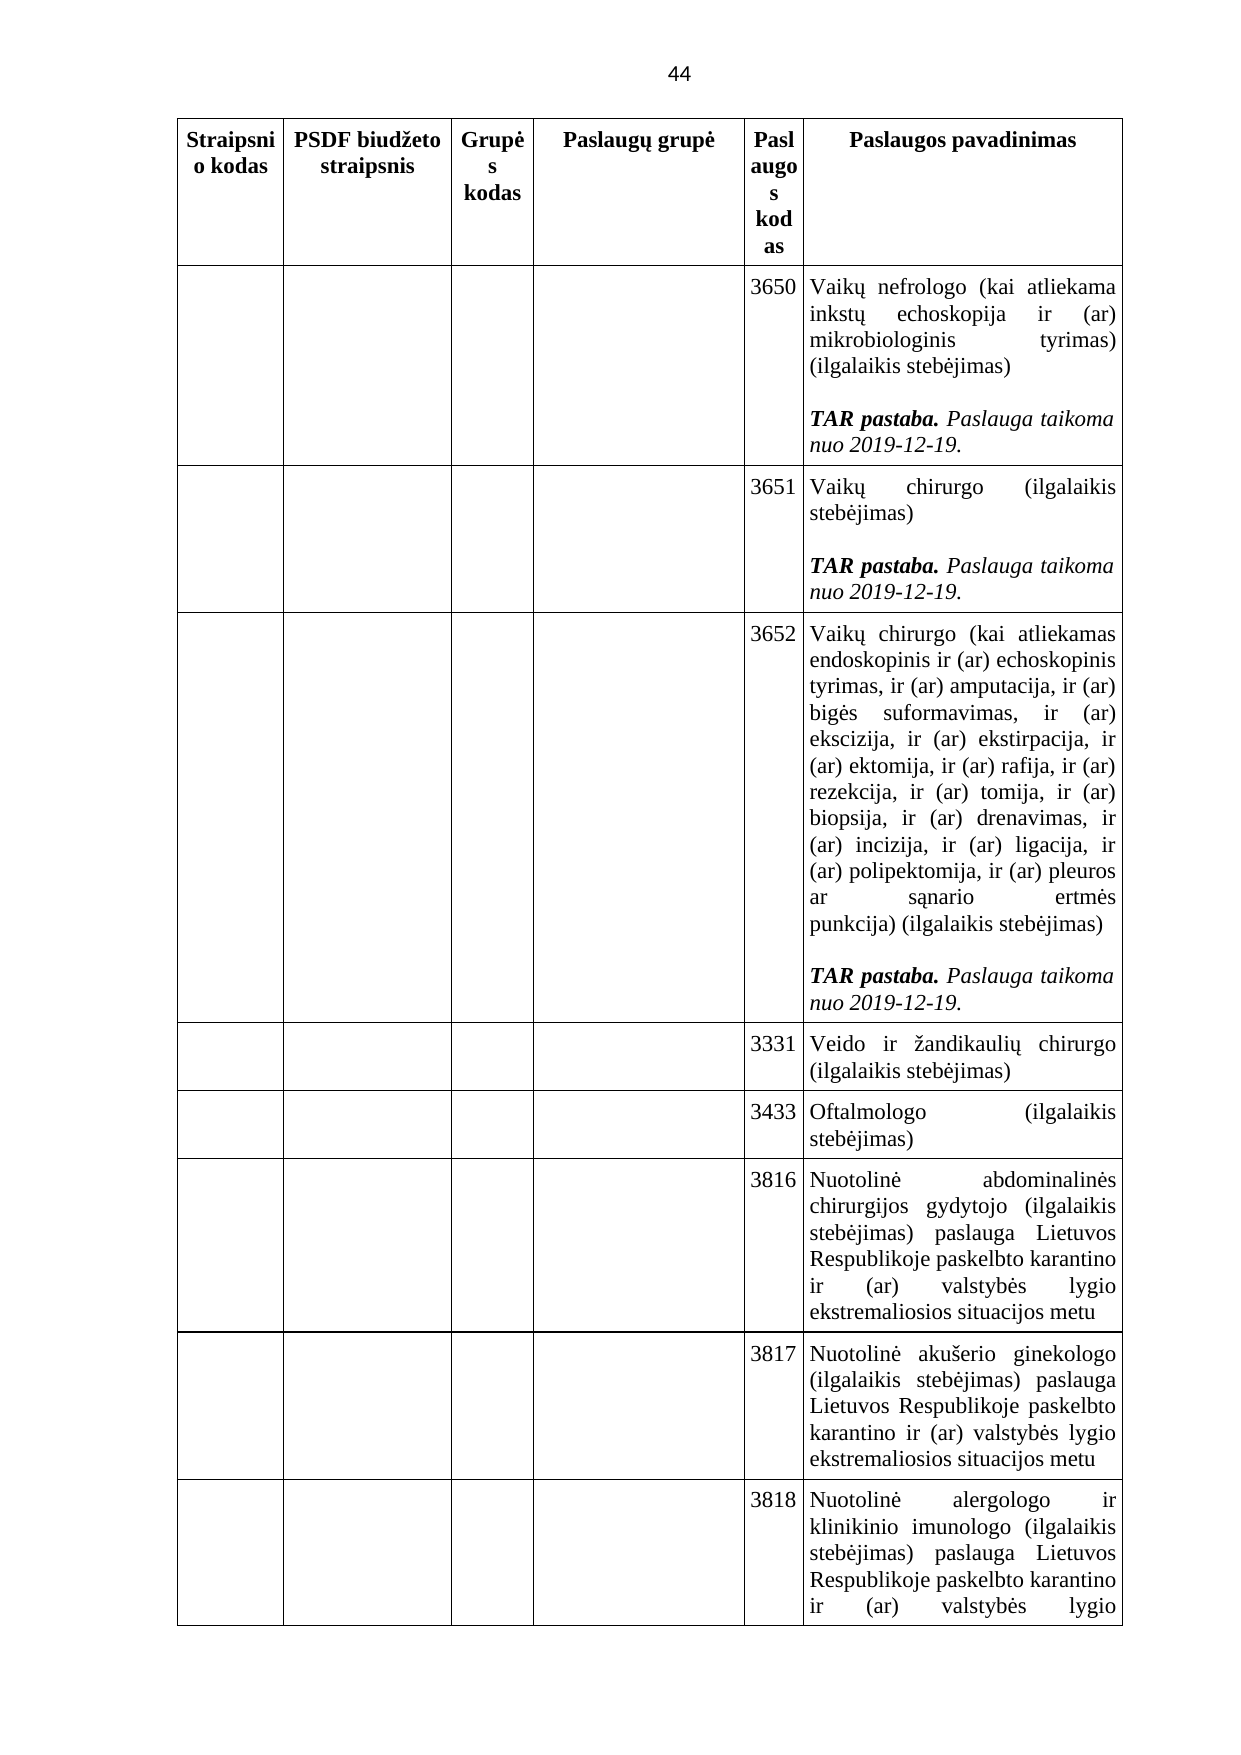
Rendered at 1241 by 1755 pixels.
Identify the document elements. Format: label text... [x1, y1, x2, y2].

table_cell Nuotolinė akušerio ginekologo (ilgalaikis stebėjimas) paslauga Lietuvos Respublikoje paskelbto karantino ir (ar) valstybės lygio ekstremaliosios situacijos metu [804, 1333, 1122, 1478]
table_cell [178, 1480, 283, 1625]
table_cell [452, 1159, 533, 1331]
table_cell [534, 1159, 744, 1331]
table_cell Oftalmologo (ilgalaikis stebėjimas) [804, 1091, 1122, 1158]
table_cell [178, 466, 283, 612]
table_cell [284, 1023, 451, 1090]
table_cell [534, 1480, 744, 1625]
table_cell [452, 266, 533, 465]
table_cell [452, 1091, 533, 1158]
table_header Paslaugos pavadinimas [804, 119, 1122, 265]
table_cell 3817 [745, 1333, 803, 1478]
table_header PSDF biudžeto straipsnis [284, 119, 451, 265]
table_cell 3816 [745, 1159, 803, 1331]
table_cell [284, 266, 451, 465]
table_cell [284, 1333, 451, 1478]
table_header Grupės kodas [452, 119, 533, 265]
table_cell [178, 1023, 283, 1090]
table_cell Nuotolinė alergologo ir klinikinio imunologo (ilgalaikis stebėjimas) paslauga Lietuvos Respublikoje paskelbto karantino ir (ar) valstybės lygio [804, 1480, 1122, 1625]
table_cell 3652 [745, 613, 803, 1022]
table_cell Vaikų chirurgo (kai atliekamas endoskopinis ir (ar) echoskopinis tyrimas, ir (ar) amputacija, ir (ar) bigės suformavimas, ir (ar) ekscizija, ir (ar) ekstirpacija, ir (ar) ektomija, ir (ar) rafija, ir (ar) rezekcija, ir (ar) tomija, ir (ar) biopsija, ir (ar) drenavimas, ir (ar) incizija, ir (ar) ligacija, ir (ar) polipektomija, ir (ar) pleuros ar sąnario ertmės punkcija) (ilgalaikis stebėjimas) TAR pastaba. Paslauga taikoma nuo 2019-12-19. [804, 613, 1122, 1022]
table_cell [178, 1333, 283, 1478]
table_cell [452, 466, 533, 612]
table_cell 3651 [745, 466, 803, 612]
table_cell Vaikų chirurgo (ilgalaikis stebėjimas) TAR pastaba. Paslauga taikoma nuo 2019-12-19. [804, 466, 1122, 612]
table_cell [284, 466, 451, 612]
table_cell Nuotolinė abdominalinės chirurgijos gydytojo (ilgalaikis stebėjimas) paslauga Lietuvos Respublikoje paskelbto karantino ir (ar) valstybės lygio ekstremaliosios situacijos metu [804, 1159, 1122, 1331]
table_header Paslaugų grupė [534, 119, 744, 265]
table_cell Veido ir žandikaulių chirurgo (ilgalaikis stebėjimas) [804, 1023, 1122, 1090]
table_cell [534, 1023, 744, 1090]
table_cell [284, 1091, 451, 1158]
table_cell 3433 [745, 1091, 803, 1158]
table_cell Vaikų nefrologo (kai atliekama inkstų echoskopija ir (ar) mikrobiologinis tyrimas) (ilgalaikis stebėjimas) TAR pastaba. Paslauga taikoma nuo 2019-12-19. [804, 266, 1122, 465]
table_cell [534, 466, 744, 612]
table_cell [178, 1159, 283, 1331]
table_cell [534, 613, 744, 1022]
table_header Straipsnio kodas [178, 119, 283, 265]
table_header Paslaugos kodas [745, 119, 803, 265]
table_cell [452, 1480, 533, 1625]
table_cell [284, 1159, 451, 1331]
table_cell [452, 1333, 533, 1478]
table_cell 3331 [745, 1023, 803, 1090]
table_cell [452, 1023, 533, 1090]
table_cell [284, 1480, 451, 1625]
table_cell [178, 1091, 283, 1158]
table_cell [178, 613, 283, 1022]
table_cell [534, 1333, 744, 1478]
table_cell 3818 [745, 1480, 803, 1625]
table_cell [534, 1091, 744, 1158]
table_cell 3650 [745, 266, 803, 465]
table_cell [452, 613, 533, 1022]
table_cell [178, 266, 283, 465]
table_cell [284, 613, 451, 1022]
table_cell [534, 266, 744, 465]
